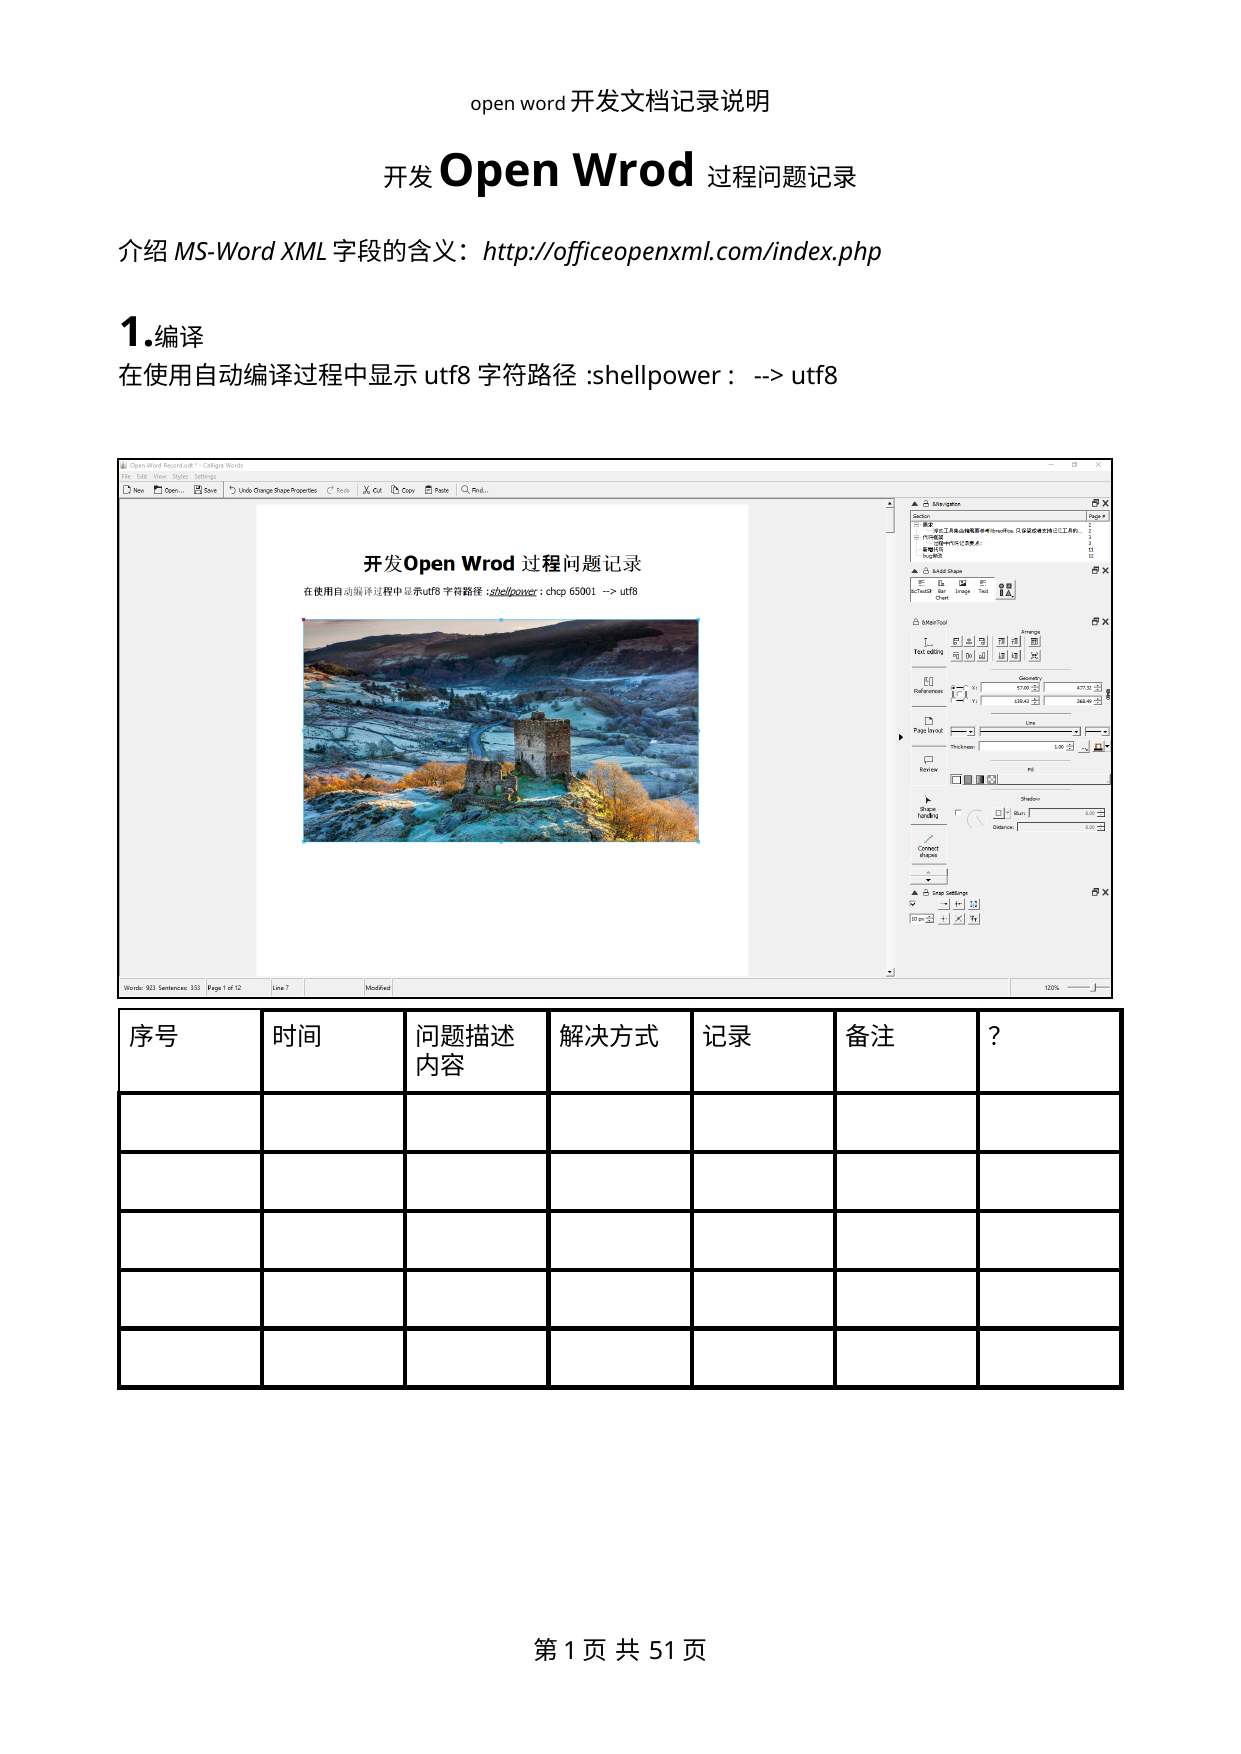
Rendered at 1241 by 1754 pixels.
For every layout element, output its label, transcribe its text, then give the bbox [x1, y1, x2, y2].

table_cell [837, 1272, 976, 1326]
table_cell [264, 1331, 403, 1385]
title 开发Open Wrod 过程问题记录 [119, 137, 1121, 200]
table_cell [551, 1272, 690, 1326]
table_cell [407, 1331, 546, 1385]
table_cell [264, 1272, 403, 1326]
table_cell [551, 1213, 690, 1267]
table_cell [837, 1213, 976, 1267]
table_cell [837, 1095, 976, 1149]
table_cell [121, 1272, 260, 1326]
table_cell [551, 1331, 690, 1385]
table_cell [264, 1095, 403, 1149]
table_header ？ [980, 1012, 1119, 1091]
table_cell [980, 1095, 1119, 1149]
table_cell [694, 1272, 833, 1326]
table_cell [264, 1213, 403, 1267]
table_cell [980, 1154, 1119, 1208]
table_cell [694, 1095, 833, 1149]
table_cell [694, 1154, 833, 1208]
table_cell [980, 1272, 1119, 1326]
table_cell [407, 1154, 546, 1208]
subtitle 编译 [119, 302, 1121, 358]
table_header 备注 [837, 1012, 976, 1091]
table_header 序号 [120, 1010, 260, 1091]
table_cell [980, 1213, 1119, 1267]
table_cell [121, 1095, 260, 1149]
table_cell [264, 1154, 403, 1208]
table_cell [121, 1213, 260, 1267]
table_cell [407, 1272, 546, 1326]
table_cell [694, 1331, 833, 1385]
table_cell [407, 1213, 546, 1267]
table_cell [407, 1095, 546, 1149]
table_cell [121, 1154, 260, 1208]
text 在使用自动编译过程中显示utf8 字符路径 :shellpower : --> utf8 [119, 358, 1121, 392]
table_cell [980, 1331, 1119, 1385]
table_cell [694, 1213, 833, 1267]
table_header 解决方式 [551, 1012, 690, 1091]
table_cell [121, 1331, 260, 1385]
text 介绍MS-Word XML字段的含义：http://officeopenxml.com/index.php [119, 234, 1121, 268]
table_header 时间 [264, 1012, 403, 1091]
table_header 记录 [694, 1012, 833, 1091]
table_header 问题描述内容 [407, 1012, 546, 1091]
table_cell [837, 1331, 976, 1385]
table_cell [551, 1154, 690, 1208]
table_cell [551, 1095, 690, 1149]
picture [119, 460, 1111, 997]
table_cell [837, 1154, 976, 1208]
